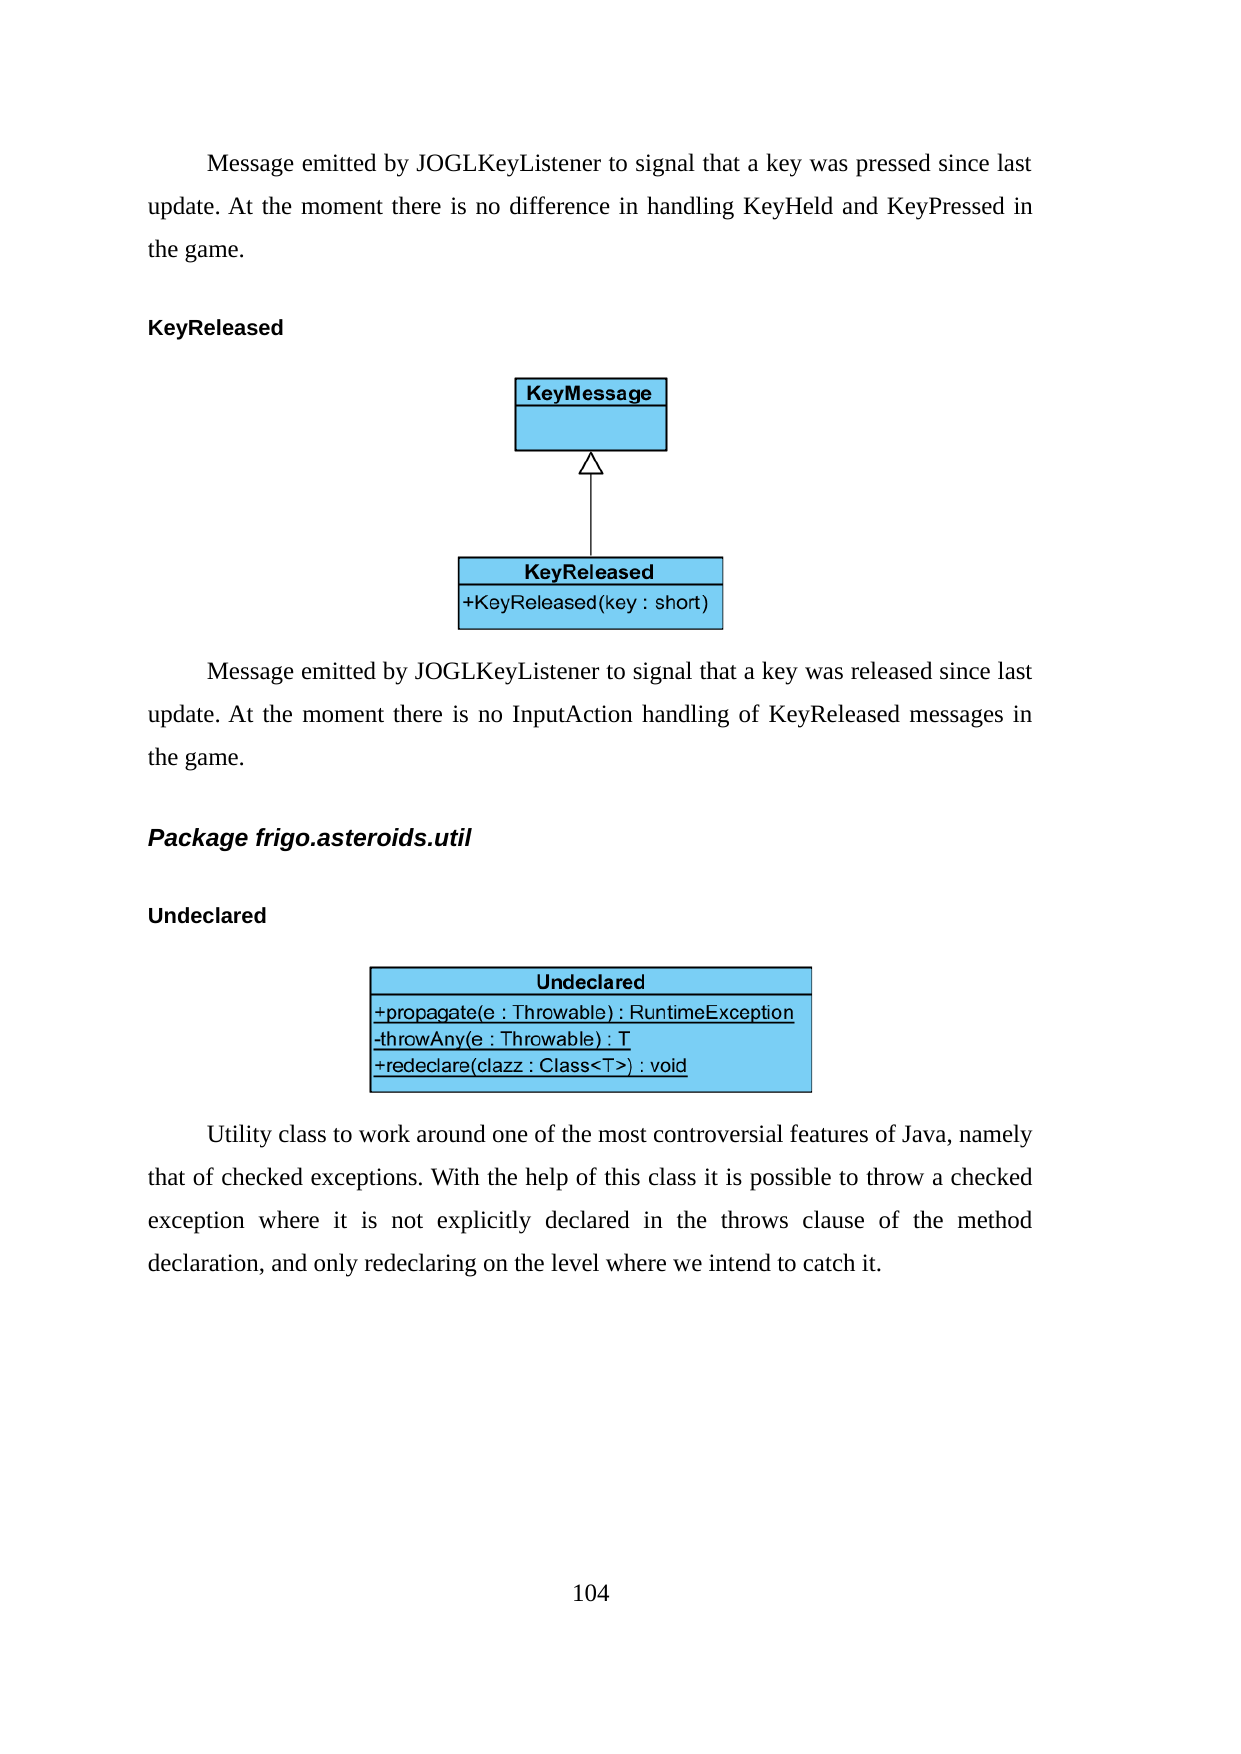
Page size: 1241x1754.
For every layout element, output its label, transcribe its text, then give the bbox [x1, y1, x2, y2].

text Utility class to work around one of the most controversial features of Java, namely that of checked exceptions. With the help of this class it is possible to throw a checked exception where it is not explicitly declared in the throws clause of the method declaration, and only redeclaring on the level where we intend to catch it. [148, 1119, 1033, 1277]
picture [457, 377, 724, 630]
subtitle Undeclared [148, 903, 1033, 929]
text Message emitted by JOGLKeyListener to signal that a key was pressed since last update. At the moment there is no difference in handling KeyHeld and KeyPressed in the game. [148, 148, 1033, 263]
subtitle KeyReleased [148, 314, 1033, 340]
picture [369, 966, 813, 1093]
subtitle Package frigo.asteroids.util [148, 823, 1033, 852]
text Message emitted by JOGLKeyListener to signal that a key was released since last update. At the moment there is no InputAction handling of KeyReleased messages in the game. [148, 656, 1033, 771]
